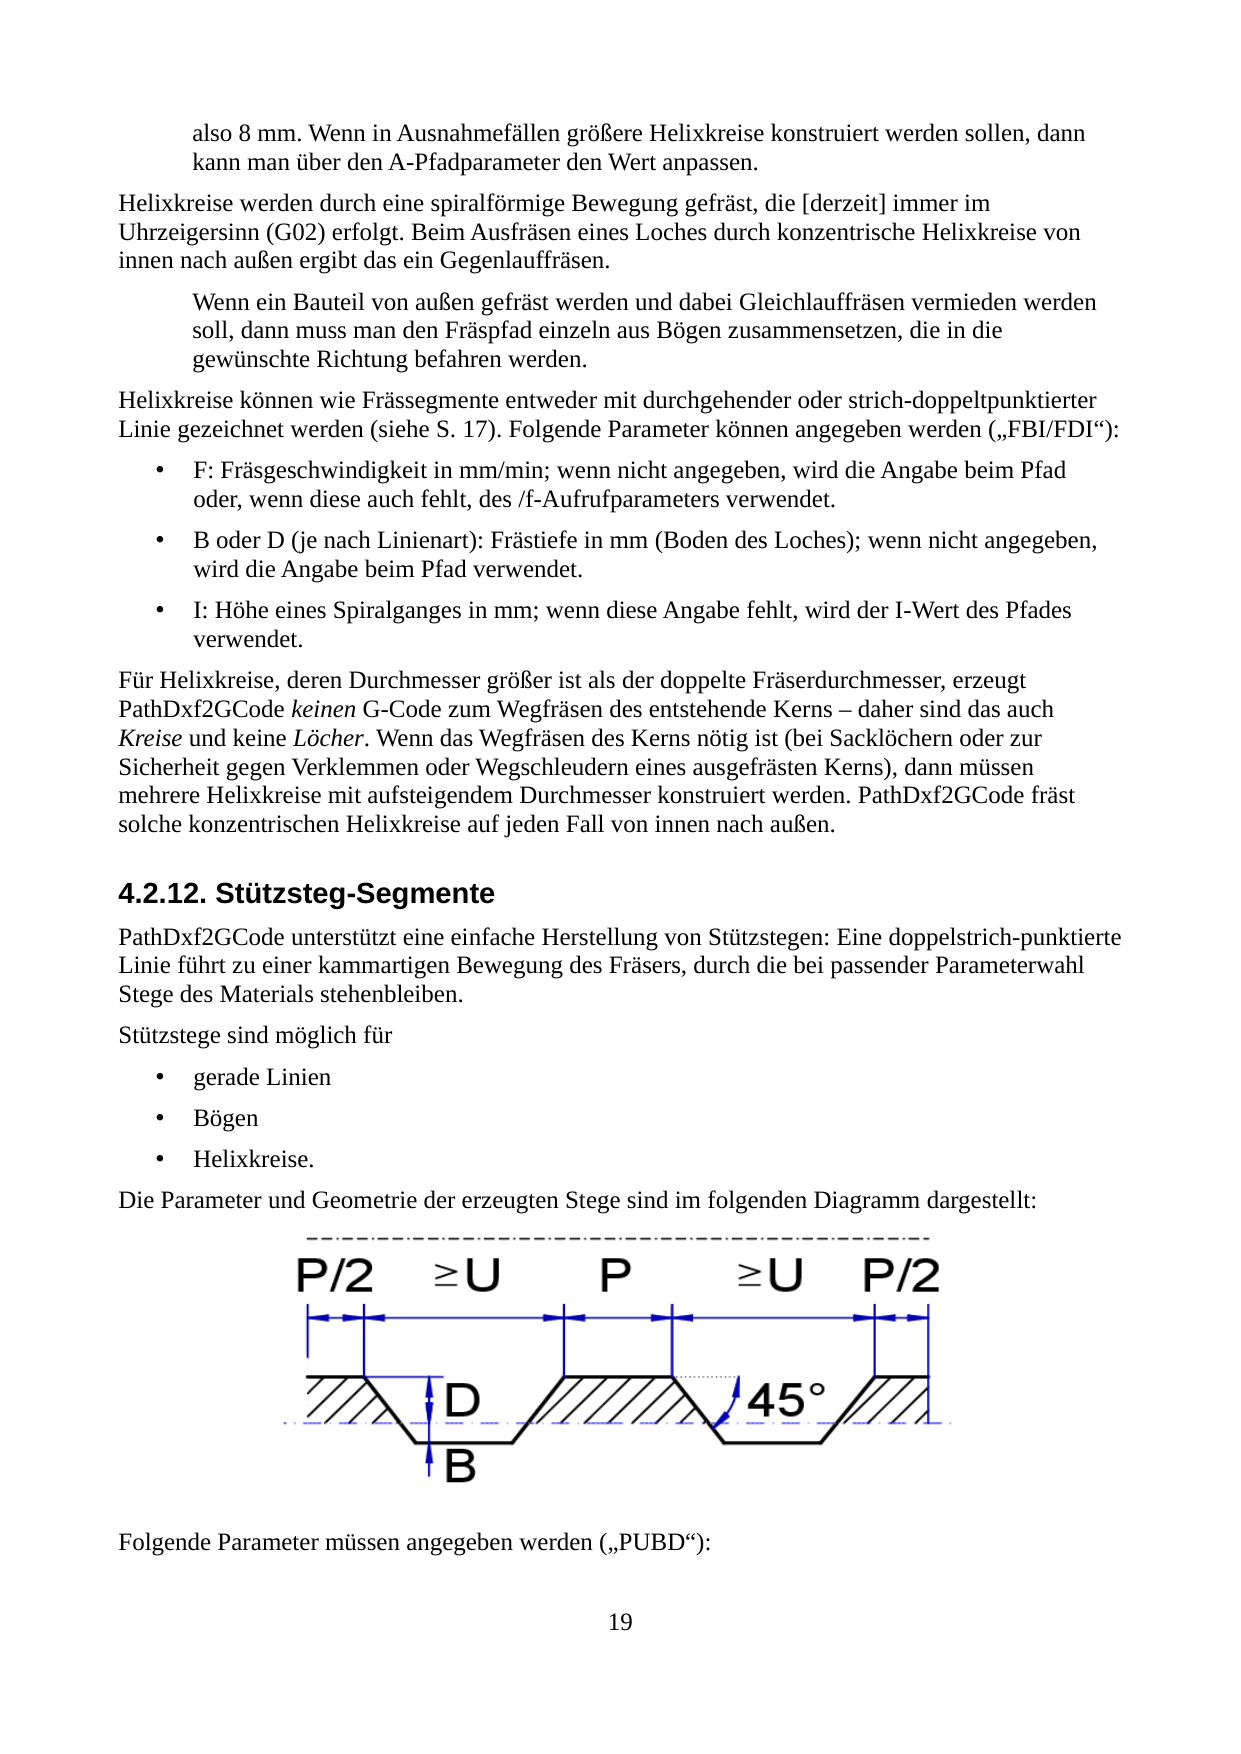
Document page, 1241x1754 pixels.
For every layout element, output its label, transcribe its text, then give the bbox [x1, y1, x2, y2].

list Bögen [156, 1103, 1122, 1132]
text Die Parameter und Geometrie der erzeugten Stege sind im folgenden Diagramm dargestellt: [118, 1185, 1122, 1214]
text also 8 mm. Wenn in Ausnahmefällen größere Helixkreise konstruiert werden sollen, dann kann man über den A-Pfadparameter den Wert anpassen. [192, 118, 1122, 176]
subtitle 4.2.12. Stützsteg-Segmente [118, 876, 1122, 909]
list I: Höhe eines Spiralganges in mm; wenn diese Angabe fehlt, wird der I-Wert des Pfades verwendet. [156, 596, 1122, 653]
list gerade Linien [156, 1062, 1122, 1090]
list F: Fräsgeschwindigkeit in mm/min; wenn nicht angegeben, wird die Angabe beim Pfad oder, wenn diese auch fehlt, des /f-Aufrufparameters verwendet. [156, 456, 1122, 513]
text Helixkreise können wie Frässegmente entweder mit durchgehender oder strich-doppeltpunktierter Linie gezeichnet werden (siehe S. 16). Folgende Parameter können angegeben werden („FBI/FDI“): [118, 386, 1122, 443]
list B oder D (je nach Linienart): Frästiefe in mm (Boden des Loches); wenn nicht angegeben, wird die Angabe beim Pfad verwendet. [156, 526, 1122, 583]
text Folgende Parameter müssen angegeben werden („PUBD“): [118, 1527, 1122, 1556]
list Helixkreise. [156, 1144, 1122, 1173]
text Helixkreise werden durch eine spiralförmige Bewegung gefräst, die [derzeit] immer im Uhrzeigersinn (G02) erfolgt. Beim Ausfräsen eines Loches durch konzentrische Helixkreise von innen nach außen ergibt das ein Gegenlauffräsen. [118, 188, 1122, 274]
text Stützstege sind möglich für [118, 1020, 1122, 1049]
text Wenn ein Bauteil von außen gefräst werden und dabei Gleichlauffräsen vermieden werden soll, dann muss man den Fräspfad einzeln aus Bögen zusammensetzen, die in die gewünschte Richtung befahren werden. [192, 287, 1122, 373]
text Für Helixkreise, deren Durchmesser größer ist als der doppelte Fräserdurchmesser, erzeugt PathDxf2GCode keinen G-Code zum Wegfräsen des entstehende Kerns – daher sind das auch Kreise und keine Löcher. Wenn das Wegfräsen des Kerns nötig ist (bei Sacklöchern oder zur Sicherheit gegen Verklemmen oder Wegschleudern eines ausgefrästen Kerns), dann müssen mehrere Helixkreise mit aufsteigendem Durchmesser konstruiert werden. PathDxf2GCode fräst solche konzentrischen Helixkreise auf jeden Fall von innen nach außen. [118, 666, 1122, 838]
text PathDxf2GCode unterstützt eine einfache Herstellung von Stützstegen: Eine doppelstrich-punktierte Linie führt zu einer kammartigen Bewegung des Fräsers, durch die bei passender Parameterwahl Stege des Materials stehenbleiben. [118, 922, 1122, 1008]
